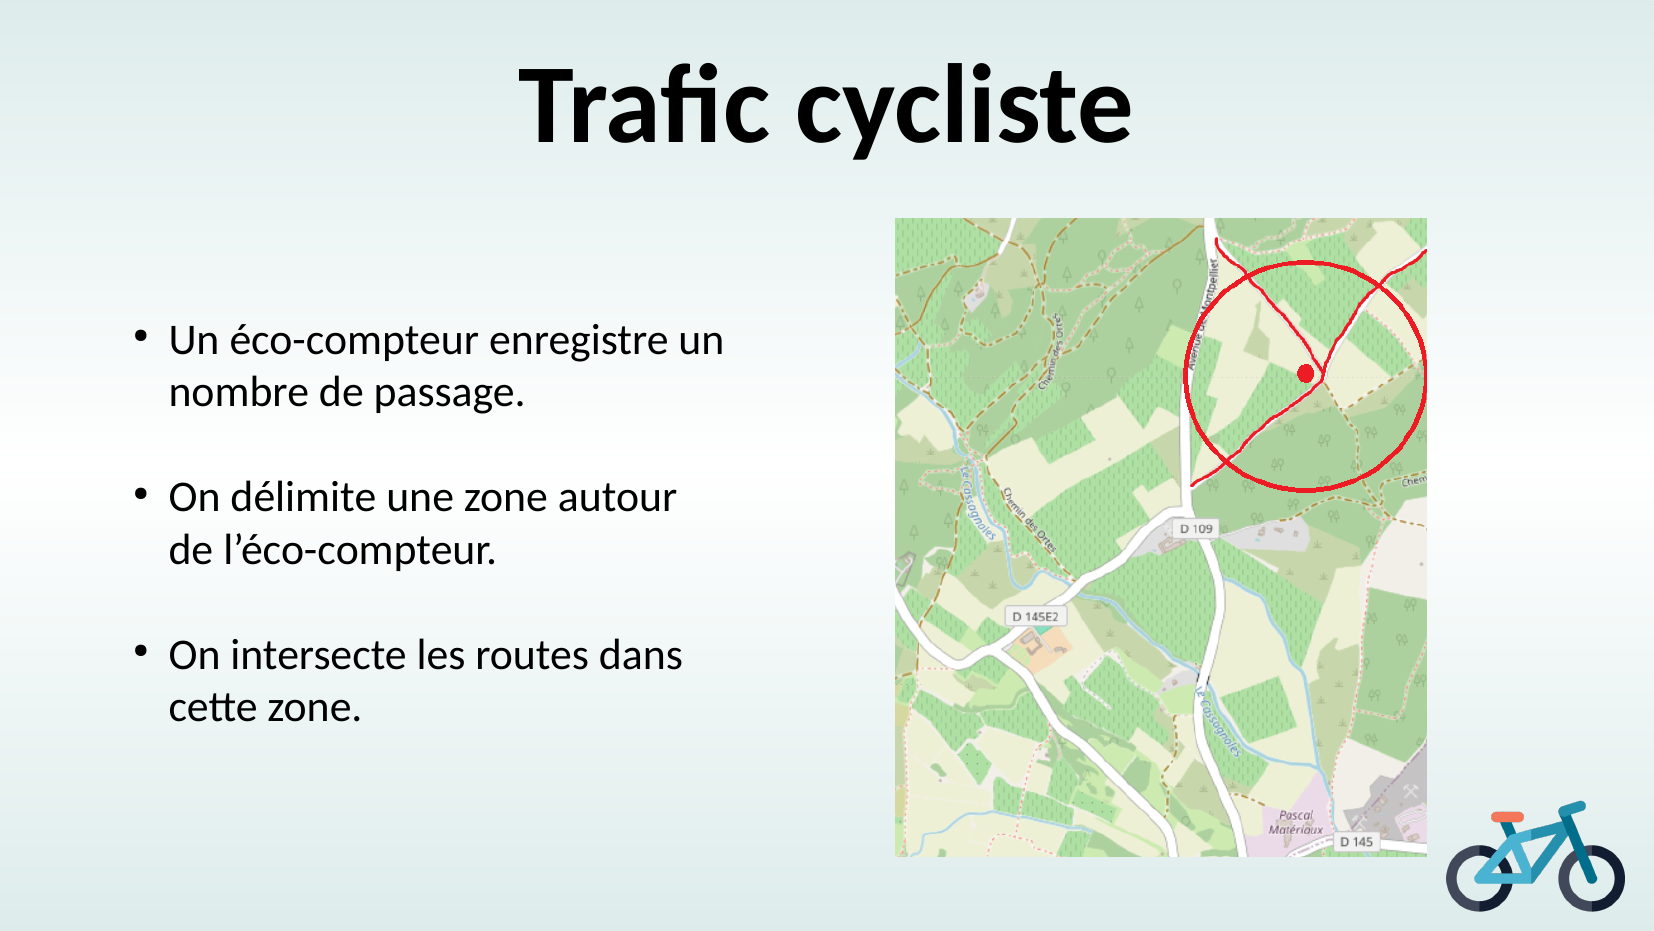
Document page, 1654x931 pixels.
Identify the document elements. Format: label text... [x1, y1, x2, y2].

picture [1446, 767, 1625, 931]
text_box Un éco-compteur enregistre un nombre de passage. On délimite une zone autour de l’éco-compteur. On intersecte les routes dans cette zone. [118, 303, 768, 739]
picture [895, 218, 1427, 857]
title Trafic cycliste [82, 37, 1571, 193]
